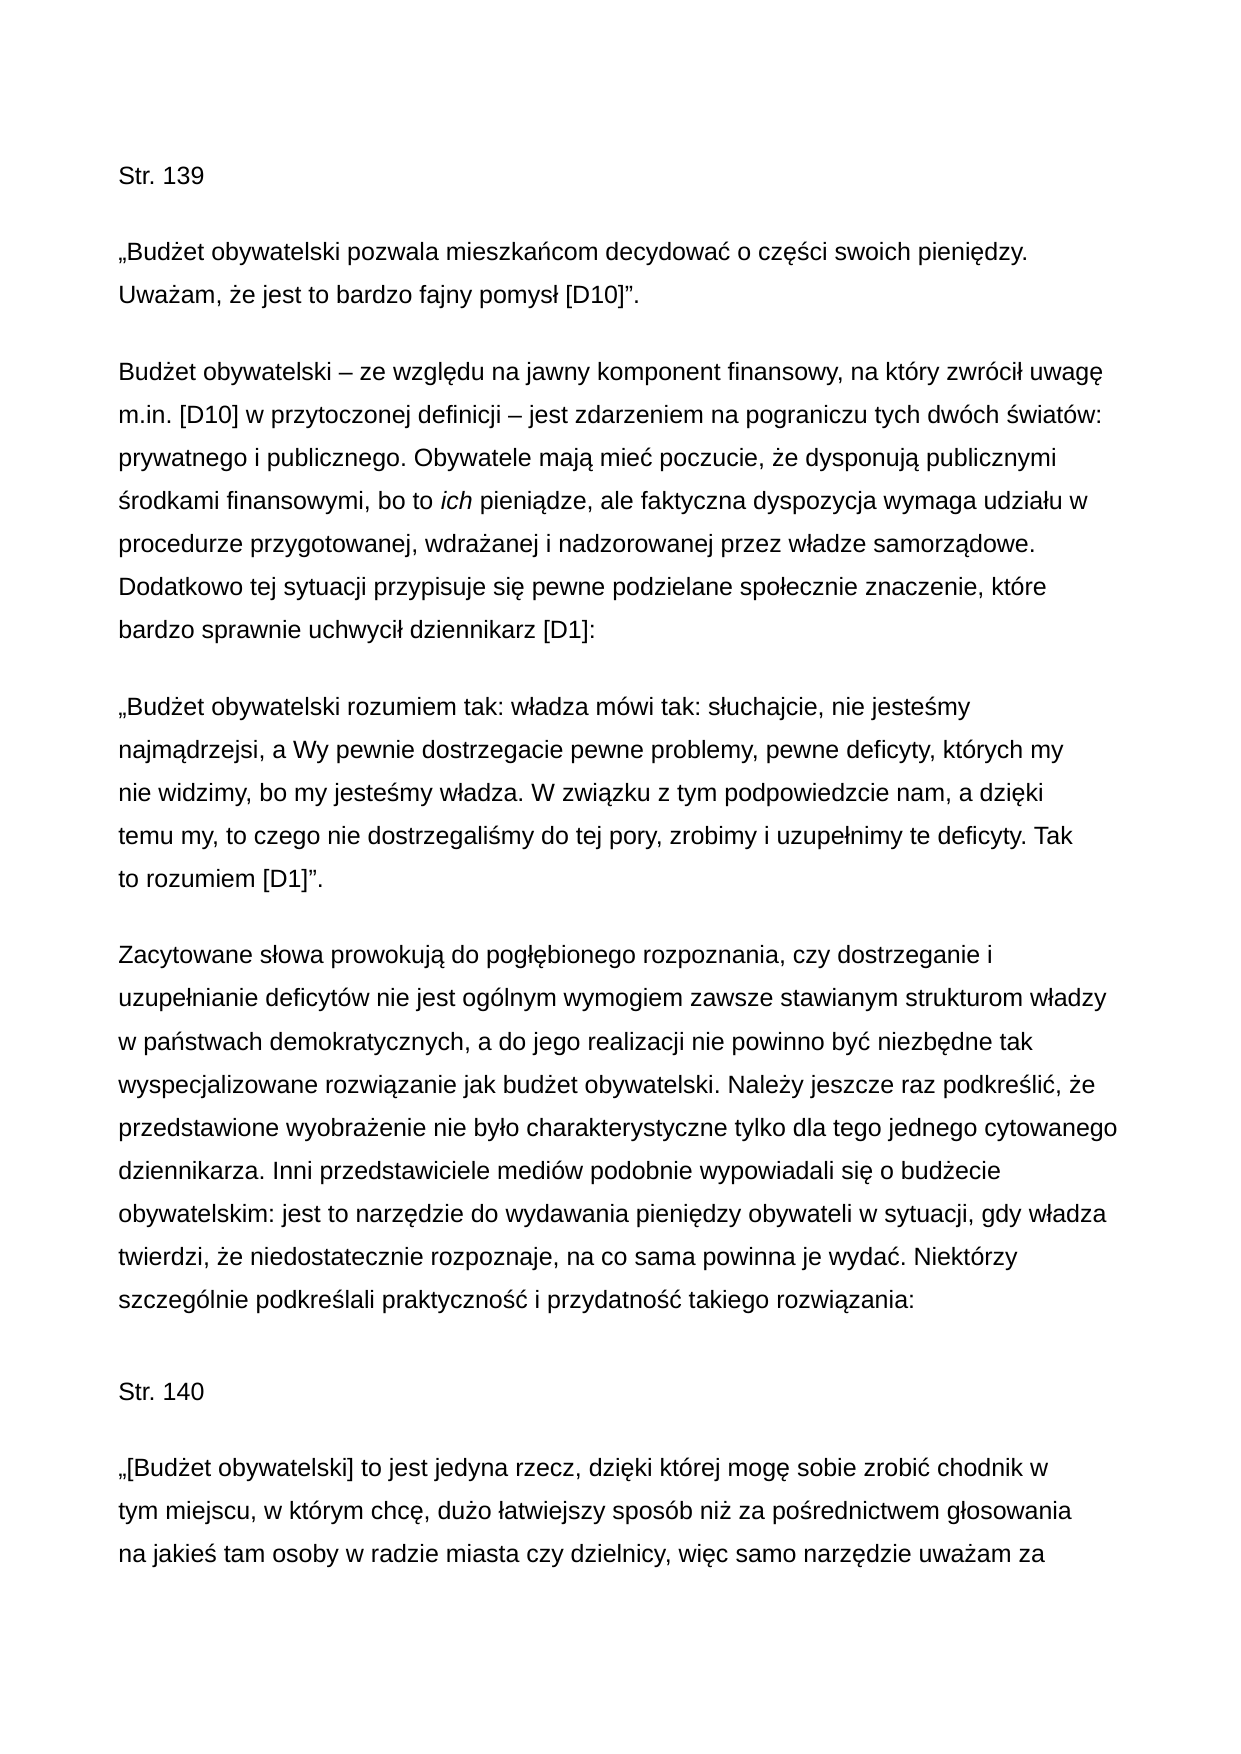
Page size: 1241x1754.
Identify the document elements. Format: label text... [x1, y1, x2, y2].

text Str. 139 [118, 161, 1122, 190]
text Budżet obywatelski – ze względu na jawny komponent finansowy, na który zwrócił uwagę m.in. [D10] w przytoczonej definicji – jest zdarzeniem na pograniczu tych dwóch światów: prywatnego i publicznego. Obywatele mają mieć poczucie, że dysponują publicznymi środkami finansowymi, bo to ich pieniądze, ale faktyczna dyspozycja wymaga udziału w procedurze przygotowanej, wdrażanej i nadzorowanej przez władze samorządowe. Dodatkowo tej sytuacji przypisuje się pewne podzielane społecznie znaczenie, które bardzo sprawnie uchwycił dziennikarz [D1]: [118, 357, 1122, 644]
text Str. 140 [118, 1377, 1122, 1406]
text Zacytowane słowa prowokują do pogłębionego rozpoznania, czy dostrzeganie i uzupełnianie deficytów nie jest ogólnym wymogiem zawsze stawianym strukturom władzy w państwach demokratycznych, a do jego realizacji nie powinno być niezbędne tak wyspecjalizowane rozwiązanie jak budżet obywatelski. Należy jeszcze raz podkreślić, że przedstawione wyobrażenie nie było charakterystyczne tylko dla tego jednego cytowanego dziennikarza. Inni przedstawiciele mediów podobnie wypowiadali się o budżecie obywatelskim: jest to narzędzie do wydawania pieniędzy obywateli w sytuacji, gdy władza twierdzi, że niedostatecznie rozpoznaje, na co sama powinna je wydać. Niektórzy szczególnie podkreślali praktyczność i przydatność takiego rozwiązania: [118, 940, 1122, 1314]
text „Budżet obywatelski pozwala mieszkańcom decydować o części swoich pieniędzy. Uważam, że jest to bardzo fajny pomysł [D10]”. [118, 204, 1122, 342]
text „[Budżet obywatelski] to jest jedyna rzecz, dzięki której mogę sobie zrobić chodnik w tym miejscu, w którym chcę, dużo łatwiejszy sposób niż za pośrednictwem głosowania na jakieś tam osoby w radzie miasta czy dzielnicy, więc samo narzędzie uważam za [118, 1420, 1122, 1601]
text „Budżet obywatelski rozumiem tak: władza mówi tak: słuchajcie, nie jesteśmy najmądrzejsi, a Wy pewnie dostrzegacie pewne problemy, pewne deficyty, których my nie widzimy, bo my jesteśmy władza. W związku z tym podpowiedzcie nam, a dzięki temu my, to czego nie dostrzegaliśmy do tej pory, zrobimy i uzupełnimy te deficyty. Tak to rozumiem [D1]”. [118, 658, 1122, 926]
